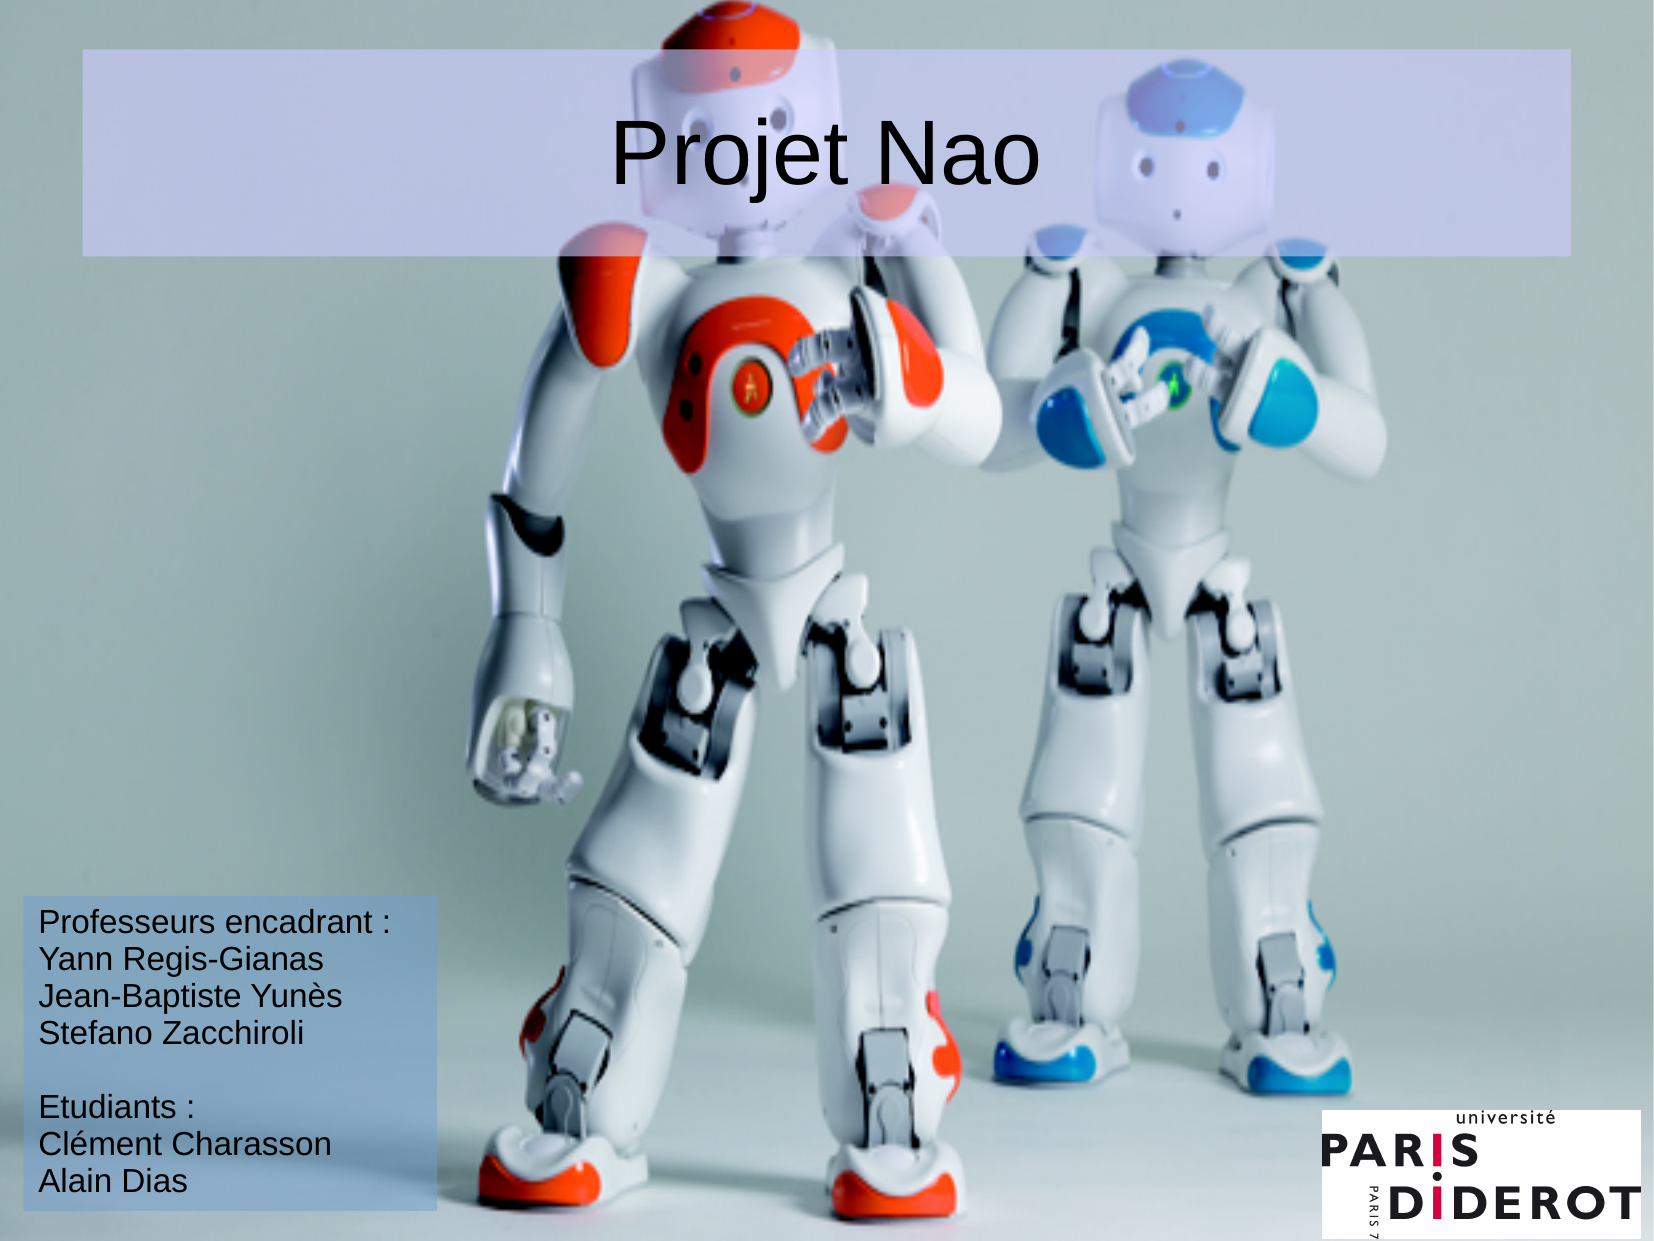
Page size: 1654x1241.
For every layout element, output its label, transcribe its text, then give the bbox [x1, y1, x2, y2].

picture [0, 0, 1654, 1241]
text_box Professeurs encadrant : Yann Regis-Gianas Jean-Baptiste Yunès Stefano Zacchiroli Etudiants : Clément Charasson Alain Dias [23, 895, 438, 1211]
title Projet Nao [82, 49, 1571, 257]
